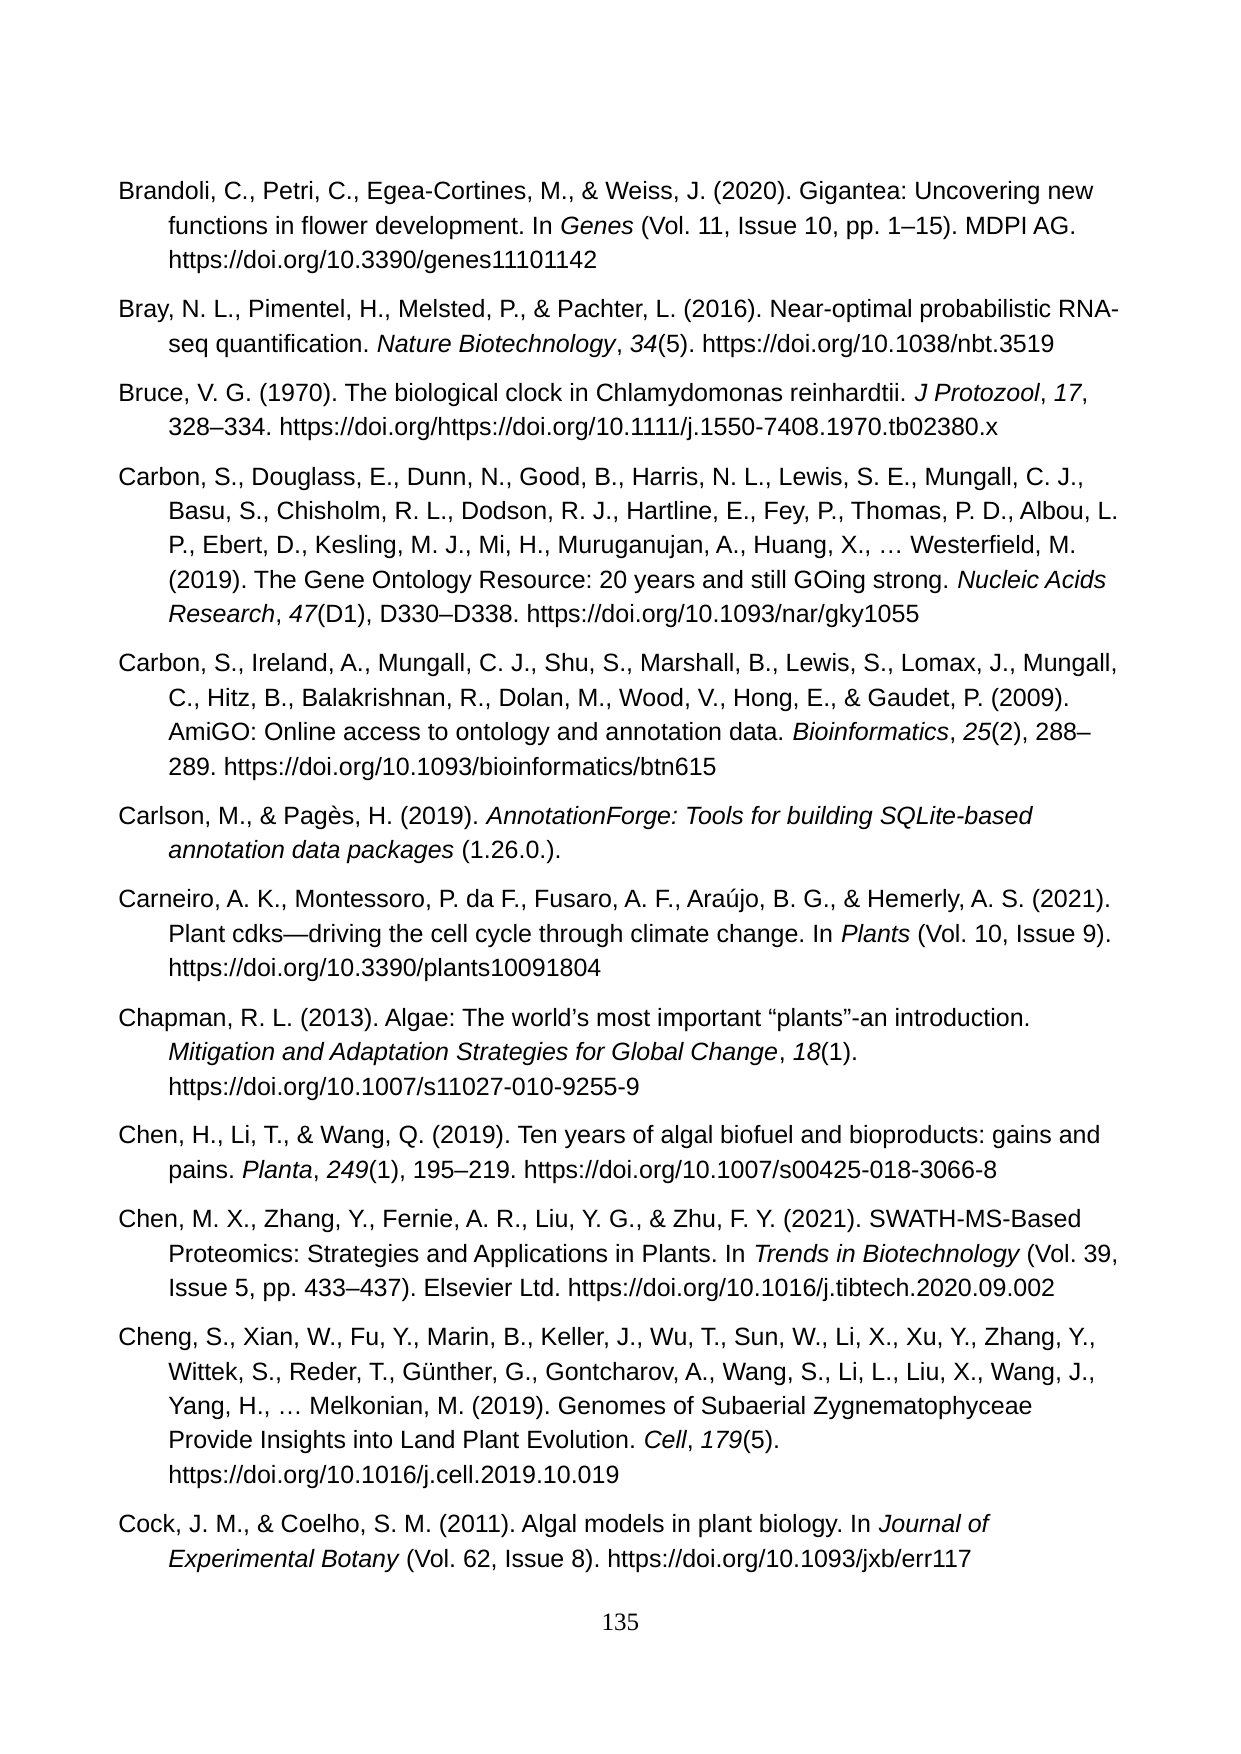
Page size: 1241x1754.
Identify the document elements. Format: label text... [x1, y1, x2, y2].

text Carbon, S., Ireland, A., Mungall, C. J., Shu, S., Marshall, B., Lewis, S., Lomax, J., Mungall, C., Hitz, B., Balakrishnan, R., Dolan, M., Wood, V., Hong, E., & Gaudet, P. (2009). AmiGO: Online access to ontology and annotation data. Bioinformatics, 25(2), 288–289. https://doi.org/10.1093/bioinformatics/btn615 [118, 648, 1122, 781]
text Chapman, R. L. (2013). Algae: The world’s most important “plants”-an introduction. Mitigation and Adaptation Strategies for Global Change, 18(1). https://doi.org/10.1007/s11027-010-9255-9 [118, 1002, 1122, 1100]
text Brandoli, C., Petri, C., Egea-Cortines, M., & Weiss, J. (2020). Gigantea: Uncovering new functions in flower development. In Genes (Vol. 11, Issue 10, pp. 1–15). MDPI AG. https://doi.org/10.3390/genes11101142 [118, 176, 1122, 274]
text Carlson, M., & Pagès, H. (2019). AnnotationForge: Tools for building SQLite-based annotation data packages (1.26.0.). [118, 801, 1122, 864]
text Bruce, V. G. (1970). The biological clock in Chlamydomonas reinhardtii. J Protozool, 17, 328–334. https://doi.org/https://doi.org/10.1111/j.1550-7408.1970.tb02380.x [118, 378, 1122, 441]
text Cheng, S., Xian, W., Fu, Y., Marin, B., Keller, J., Wu, T., Sun, W., Li, X., Xu, Y., Zhang, Y., Wittek, S., Reder, T., Günther, G., Gontcharov, A., Wang, S., Li, L., Liu, X., Wang, J., Yang, H., … Melkonian, M. (2019). Genomes of Subaerial Zygnematophyceae Provide Insights into Land Plant Evolution. Cell, 179(5). https://doi.org/10.1016/j.cell.2019.10.019 [118, 1322, 1122, 1489]
text Cock, J. M., & Coelho, S. M. (2011). Algal models in plant biology. In Journal of Experimental Botany (Vol. 62, Issue 8). https://doi.org/10.1093/jxb/err117 [118, 1509, 1122, 1572]
text Carneiro, A. K., Montessoro, P. da F., Fusaro, A. F., Araújo, B. G., & Hemerly, A. S. (2021). Plant cdks—driving the cell cycle through climate change. In Plants (Vol. 10, Issue 9). https://doi.org/10.3390/plants10091804 [118, 884, 1122, 982]
text Carbon, S., Douglass, E., Dunn, N., Good, B., Harris, N. L., Lewis, S. E., Mungall, C. J., Basu, S., Chisholm, R. L., Dodson, R. J., Hartline, E., Fey, P., Thomas, P. D., Albou, L. P., Ebert, D., Kesling, M. J., Mi, H., Muruganujan, A., Huang, X., … Westerfield, M. (2019). The Gene Ontology Resource: 20 years and still GOing strong. Nucleic Acids Research, 47(D1), D330–D338. https://doi.org/10.1093/nar/gky1055 [118, 461, 1122, 628]
text Chen, M. X., Zhang, Y., Fernie, A. R., Liu, Y. G., & Zhu, F. Y. (2021). SWATH-MS-Based Proteomics: Strategies and Applications in Plants. In Trends in Biotechnology (Vol. 39, Issue 5, pp. 433–437). Elsevier Ltd. https://doi.org/10.1016/j.tibtech.2020.09.002 [118, 1204, 1122, 1302]
text Chen, H., Li, T., & Wang, Q. (2019). Ten years of algal biofuel and bioproducts: gains and pains. Planta, 249(1), 195–219. https://doi.org/10.1007/s00425-018-3066-8 [118, 1121, 1122, 1184]
text Bray, N. L., Pimentel, H., Melsted, P., & Pachter, L. (2016). Near-optimal probabilistic RNA-seq quantification. Nature Biotechnology, 34(5). https://doi.org/10.1038/nbt.3519 [118, 294, 1122, 358]
